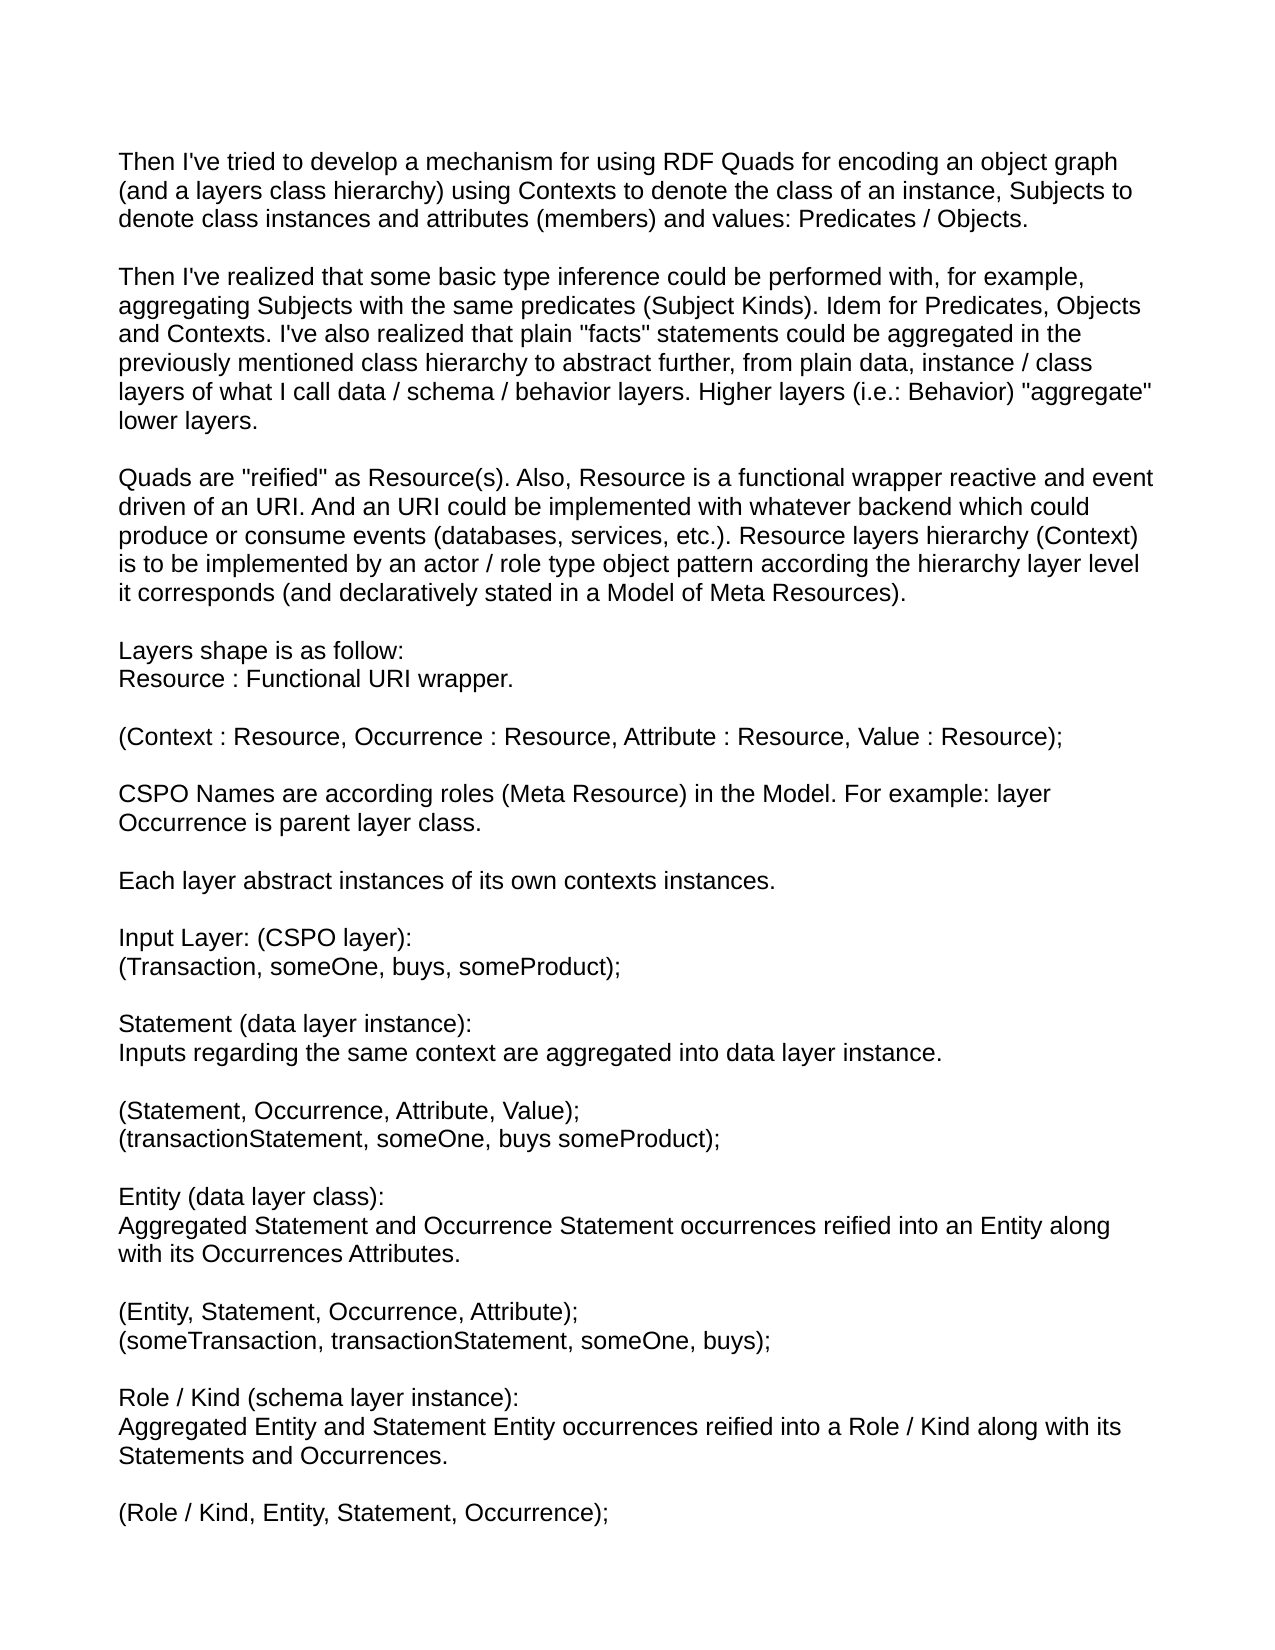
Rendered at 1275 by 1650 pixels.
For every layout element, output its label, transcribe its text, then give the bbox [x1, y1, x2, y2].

text Aggregated Entity and Statement Entity occurrences reified into a Role / Kind along with its Statements and Occurrences. [118, 1412, 1157, 1469]
text (Transaction, someOne, buys, someProduct); [118, 952, 1157, 981]
text Input Layer: (CSPO layer): [118, 923, 1157, 952]
text (Statement, Occurrence, Attribute, Value); (transactionStatement, someOne, buys someProduct); [118, 1067, 1157, 1153]
text Quads are "reified" as Resource(s). Also, Resource is a functional wrapper reactive and event driven of an URI. And an URI could be implemented with whatever backend which could produce or consume events (databases, services, etc.). Resource layers hierarchy (Context) is to be implemented by an actor / role type object pattern according the hierarchy layer level it corresponds (and declaratively stated in a Model of Meta Resources). Layers shape is as follow: Resource : Functional URI wrapper. [118, 434, 1157, 693]
text Statement (data layer instance): [118, 981, 1157, 1038]
text (Entity, Statement, Occurrence, Attribute); [118, 1268, 1157, 1326]
text Then I've tried to develop a mechanism for using RDF Quads for encoding an object graph (and a layers class hierarchy) using Contexts to denote the class of an instance, Subjects to denote class instances and attributes (members) and values: Predicates / Objects. [118, 118, 1157, 262]
text Then I've realized that some basic type inference could be performed with, for example, aggregating Subjects with the same predicates (Subject Kinds). Idem for Predicates, Objects and Contexts. I've also realized that plain "facts" statements could be aggregated in the previously mentioned class hierarchy to abstract further, from plain data, instance / class layers of what I call data / schema / behavior layers. Higher layers (i.e.: Behavior) "aggregate" lower layers. [118, 262, 1157, 434]
text Aggregated Statement and Occurrence Statement occurrences reified into an Entity along with its Occurrences Attributes. [118, 1211, 1157, 1268]
text Entity (data layer class): [118, 1153, 1157, 1211]
text (Role / Kind, Entity, Statement, Occurrence); [118, 1469, 1157, 1527]
text Role / Kind (schema layer instance): [118, 1383, 1157, 1412]
text (someTransaction, transactionStatement, someOne, buys); [118, 1326, 1157, 1354]
text Inputs regarding the same context are aggregated into data layer instance. [118, 1038, 1157, 1067]
text CSPO Names are according roles (Meta Resource) in the Model. For example: layer Occurrence is parent layer class. Each layer abstract instances of its own contexts instances. [118, 779, 1157, 923]
text (Context : Resource, Occurrence : Resource, Attribute : Resource, Value : Resource); [118, 693, 1157, 751]
